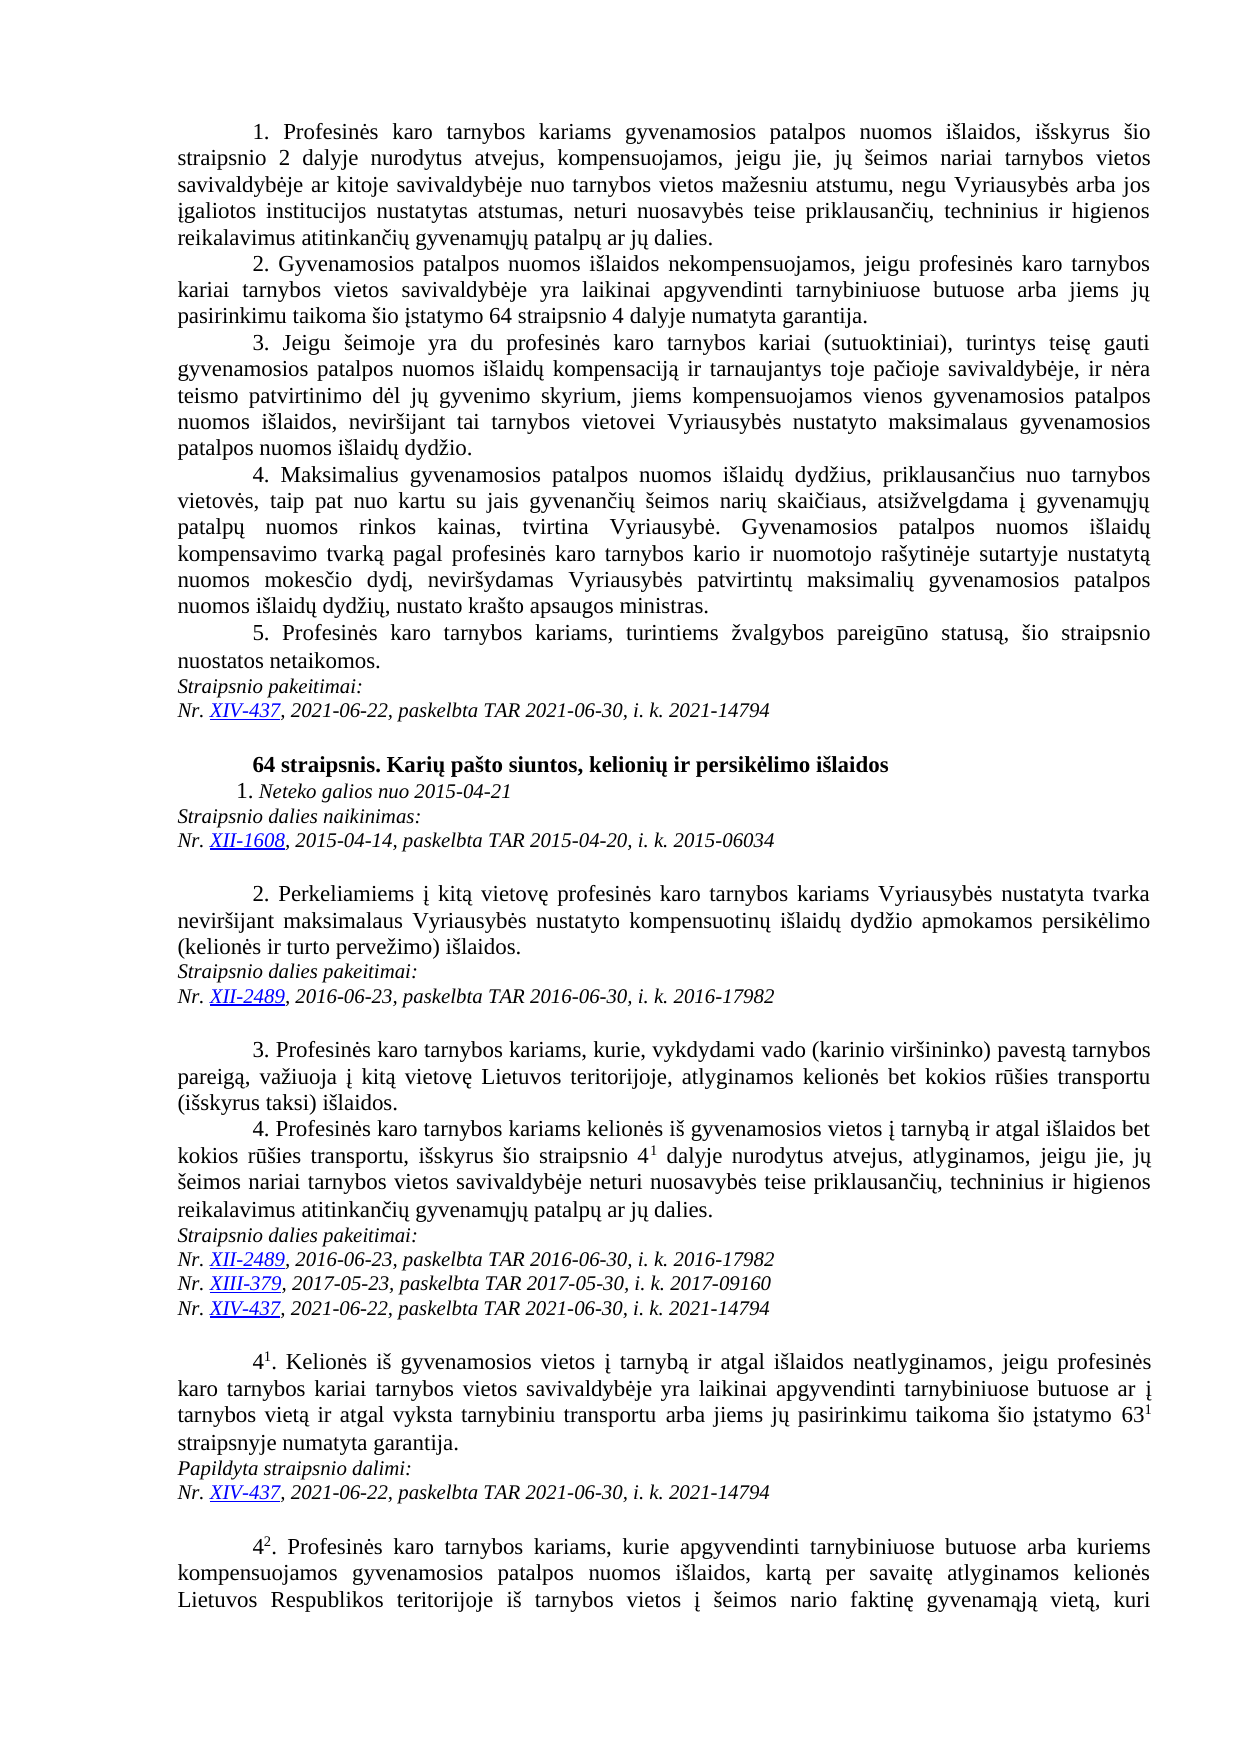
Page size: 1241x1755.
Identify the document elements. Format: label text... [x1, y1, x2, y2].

text 1. Neteko galios nuo 2015-04-21 [177, 777, 1152, 803]
text Nr. XIV-437, 2021-06-22, paskelbta TAR 2021-06-30, i. k. 2021-14794 [177, 698, 1152, 722]
text 4. Maksimalius gyvenamosios patalpos nuomos išlaidų dydžius, priklausančius nuo tarnybos vietovės, taip pat nuo kartu su jais gyvenančių šeimos narių skaičiaus, atsižvelgdama į gyvenamųjų patalpų nuomos rinkos kainas, tvirtina Vyriausybė. Gyvenamosios patalpos nuomos išlaidų kompensavimo tvarką pagal profesinės karo tarnybos kario ir nuomotojo rašytinėje sutartyje nustatytą nuomos mokesčio dydį, neviršydamas Vyriausybės patvirtintų maksimalių gyvenamosios patalpos nuomos išlaidų dydžių, nustato krašto apsaugos ministras. [177, 461, 1152, 619]
text 42. Profesinės karo tarnybos kariams, kurie apgyvendinti tarnybiniuose butuose arba kuriems kompensuojamos gyvenamosios patalpos nuomos išlaidos, kartą per savaitę atlyginamos kelionės Lietuvos Respublikos teritorijoje iš tarnybos vietos į šeimos nario faktinę gyvenamąją vietą, kuri [177, 1533, 1152, 1612]
text Papildyta straipsnio dalimi: [177, 1456, 1152, 1480]
text Straipsnio pakeitimai: [177, 674, 1152, 698]
text 64 straipsnis. Karių pašto siuntos, kelionių ir persikėlimo išlaidos [177, 751, 1152, 777]
text 2. Perkeliamiems į kitą vietovę profesinės karo tarnybos kariams Vyriausybės nustatyta tvarka neviršijant maksimalaus Vyriausybės nustatyto kompensuotinų išlaidų dydžio apmokamos persikėlimo (kelionės ir turto pervežimo) išlaidos. [177, 880, 1152, 959]
text Nr. XIV-437, 2021-06-22, paskelbta TAR 2021-06-30, i. k. 2021-14794 [177, 1480, 1152, 1504]
text Nr. XII-2489, 2016-06-23, paskelbta TAR 2016-06-30, i. k. 2016-17982 [177, 983, 1152, 1008]
text 4. Profesinės karo tarnybos kariams kelionės iš gyvenamosios vietos į tarnybą ir atgal išlaidos bet kokios rūšies transportu, išskyrus šio straipsnio 41 dalyje nurodytus atvejus, atlyginamos, jeigu jie, jų šeimos nariai tarnybos vietos savivaldybėje neturi nuosavybės teise priklausančių, techninius ir higienos reikalavimus atitinkančių gyvenamųjų patalpų ar jų dalies. [177, 1115, 1152, 1223]
text Nr. XIII-379, 2017-05-23, paskelbta TAR 2017-05-30, i. k. 2017-09160 [177, 1271, 1152, 1295]
text Straipsnio dalies naikinimas: [177, 803, 1152, 828]
text Straipsnio dalies pakeitimai: [177, 1223, 1152, 1247]
text 5. Profesinės karo tarnybos kariams, turintiems žvalgybos pareigūno statusą, šio straipsnio nuostatos netaikomos. [177, 619, 1152, 674]
text Nr. XII-2489, 2016-06-23, paskelbta TAR 2016-06-30, i. k. 2016-17982 [177, 1247, 1152, 1271]
text 1. Profesinės karo tarnybos kariams gyvenamosios patalpos nuomos išlaidos, išskyrus šio straipsnio 2 dalyje nurodytus atvejus, kompensuojamos, jeigu jie, jų šeimos nariai tarnybos vietos savivaldybėje ar kitoje savivaldybėje nuo tarnybos vietos mažesniu atstumu, negu Vyriausybės arba jos įgaliotos institucijos nustatytas atstumas, neturi nuosavybės teise priklausančių, techninius ir higienos reikalavimus atitinkančių gyvenamųjų patalpų ar jų dalies. [177, 118, 1152, 250]
text 3. Jeigu šeimoje yra du profesinės karo tarnybos kariai (sutuoktiniai), turintys teisę gauti gyvenamosios patalpos nuomos išlaidų kompensaciją ir tarnaujantys toje pačioje savivaldybėje, ir nėra teismo patvirtinimo dėl jų gyvenimo skyrium, jiems kompensuojamos vienos gyvenamosios patalpos nuomos išlaidos, neviršijant tai tarnybos vietovei Vyriausybės nustatyto maksimalaus gyvenamosios patalpos nuomos išlaidų dydžio. [177, 329, 1152, 461]
text Nr. XIV-437, 2021-06-22, paskelbta TAR 2021-06-30, i. k. 2021-14794 [177, 1295, 1152, 1319]
text Straipsnio dalies pakeitimai: [177, 959, 1152, 983]
text 2. Gyvenamosios patalpos nuomos išlaidos nekompensuojamos, jeigu profesinės karo tarnybos kariai tarnybos vietos savivaldybėje yra laikinai apgyvendinti tarnybiniuose butuose arba jiems jų pasirinkimu taikoma šio įstatymo 64 straipsnio 4 dalyje numatyta garantija. [177, 250, 1152, 329]
text 41. Kelionės iš gyvenamosios vietos į tarnybą ir atgal išlaidos neatlyginamos, jeigu profesinės karo tarnybos kariai tarnybos vietos savivaldybėje yra laikinai apgyvendinti tarnybiniuose butuose ar į tarnybos vietą ir atgal vyksta tarnybiniu transportu arba jiems jų pasirinkimu taikoma šio įstatymo 631 straipsnyje numatyta garantija. [177, 1348, 1152, 1456]
text Nr. XII-1608, 2015-04-14, paskelbta TAR 2015-04-20, i. k. 2015-06034 [177, 828, 1152, 852]
text 3. Profesinės karo tarnybos kariams, kurie, vykdydami vado (karinio viršininko) pavestą tarnybos pareigą, važiuoja į kitą vietovę Lietuvos teritorijoje, atlyginamos kelionės bet kokios rūšies transportu (išskyrus taksi) išlaidos. [177, 1036, 1152, 1115]
